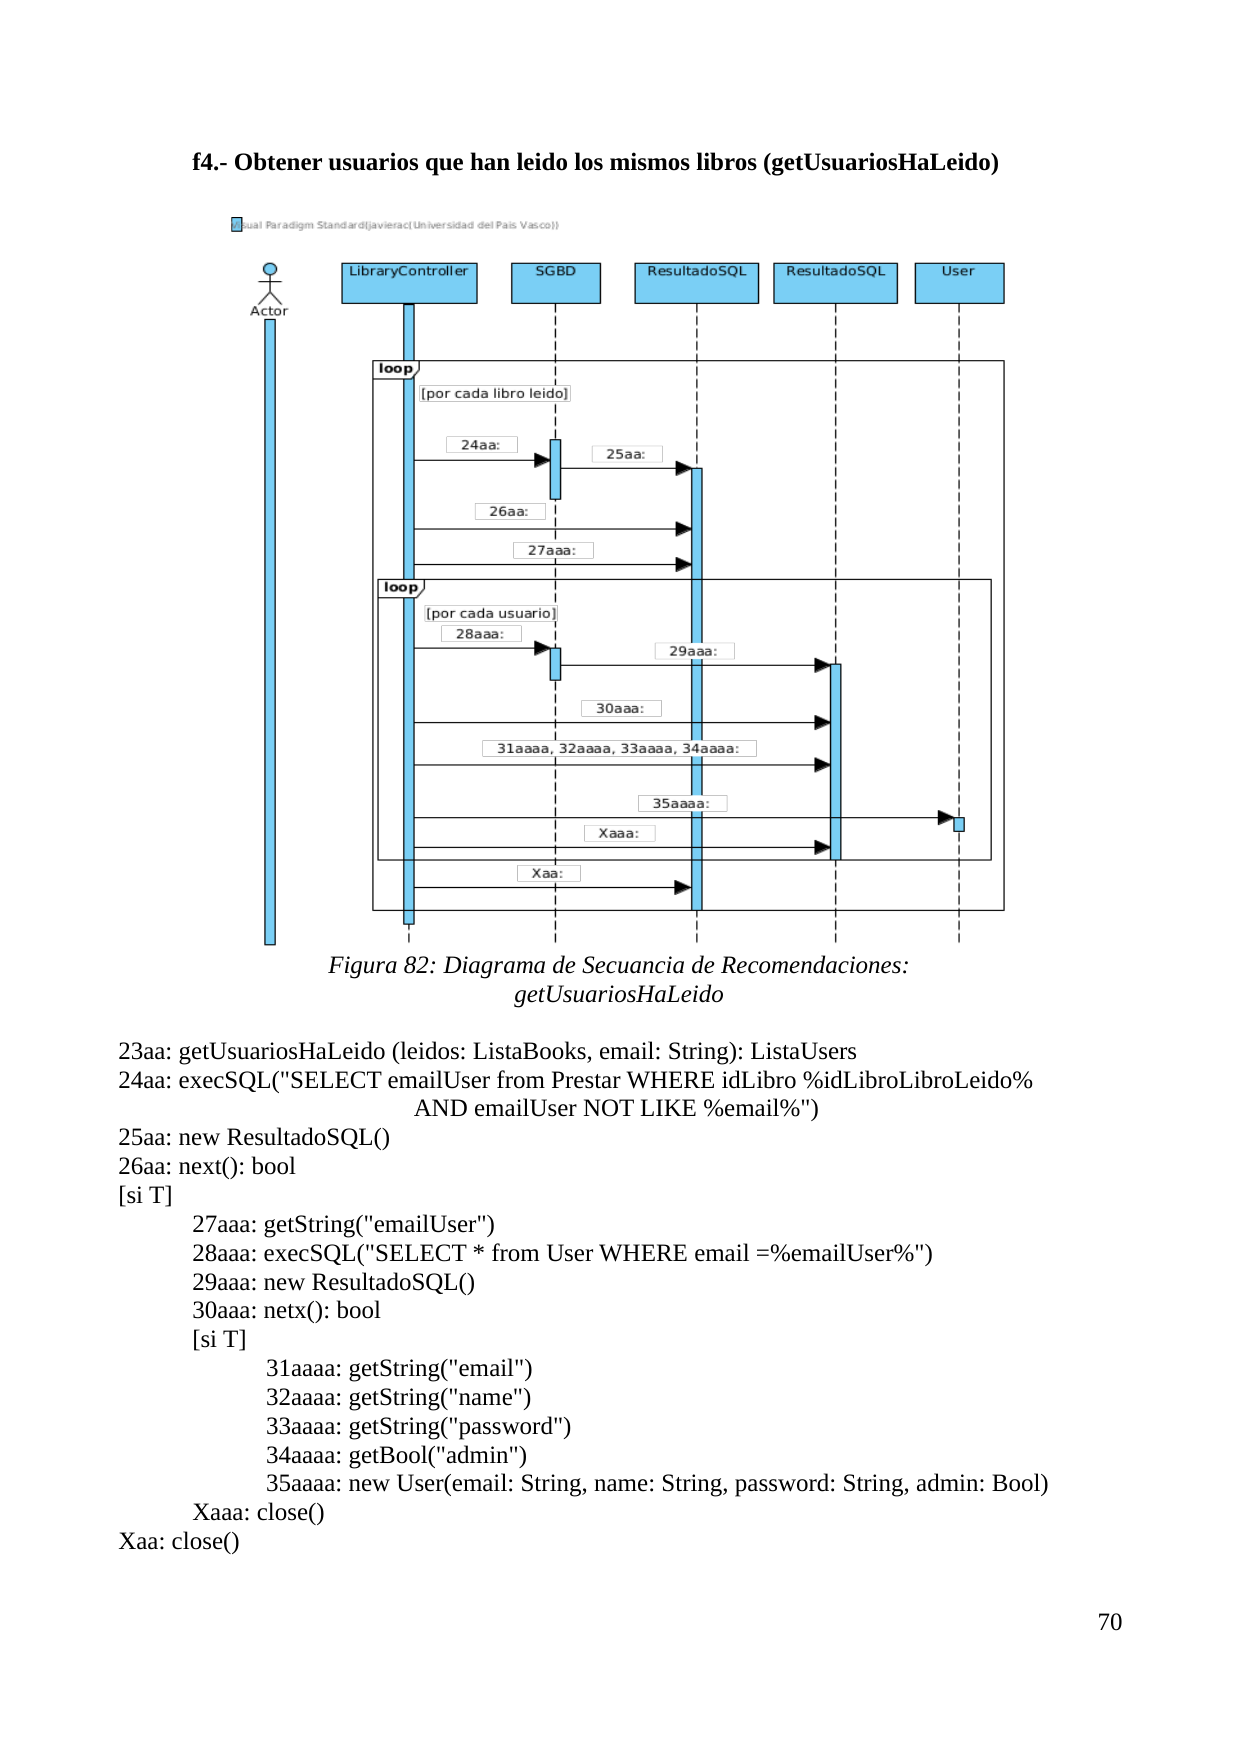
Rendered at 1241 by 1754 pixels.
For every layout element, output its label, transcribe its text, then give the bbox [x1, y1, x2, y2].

subtitle [si T] [118, 1325, 1122, 1353]
subtitle [si T] [118, 1180, 1122, 1209]
subtitle 25aa: new ResultadoSQL() [118, 1123, 1122, 1151]
subtitle f4.- Obtener usuarios que han leido los mismos libros (getUsuariosHaLeido) [118, 147, 1122, 176]
subtitle 35aaaa: new User(email: String, name: String, password: String, admin: Bool) [118, 1469, 1122, 1498]
picture [231, 217, 1009, 950]
text Figura 82: Diagrama de Secuancia de Recomendaciones: getUsuariosHaLeido [231, 950, 1009, 1007]
subtitle Xaa: close() [118, 1527, 1122, 1555]
subtitle 34aaaa: getBool("admin") [118, 1440, 1122, 1469]
subtitle 28aaa: execSQL("SELECT * from User WHERE email =%emailUser%") [118, 1238, 1122, 1267]
subtitle 31aaaa: getString("email") [118, 1353, 1122, 1382]
subtitle 30aaa: netx(): bool [118, 1296, 1122, 1324]
subtitle 32aaaa: getString("name") [118, 1382, 1122, 1411]
subtitle 29aaa: new ResultadoSQL() [118, 1267, 1122, 1296]
subtitle 33aaaa: getString("password") [118, 1411, 1122, 1440]
subtitle 27aaa: getString("emailUser") [118, 1209, 1122, 1238]
subtitle Xaaa: close() [118, 1498, 1122, 1527]
subtitle 23aa: getUsuariosHaLeido (leidos: ListaBooks, email: String): ListaUsers [118, 1036, 1122, 1065]
subtitle 26aa: next(): bool [118, 1152, 1122, 1180]
subtitle 24aa: execSQL("SELECT emailUser from Prestar WHERE idLibro %idLibroLibroLeido% AND emailUser NOT LIKE %email%") [118, 1065, 1122, 1123]
